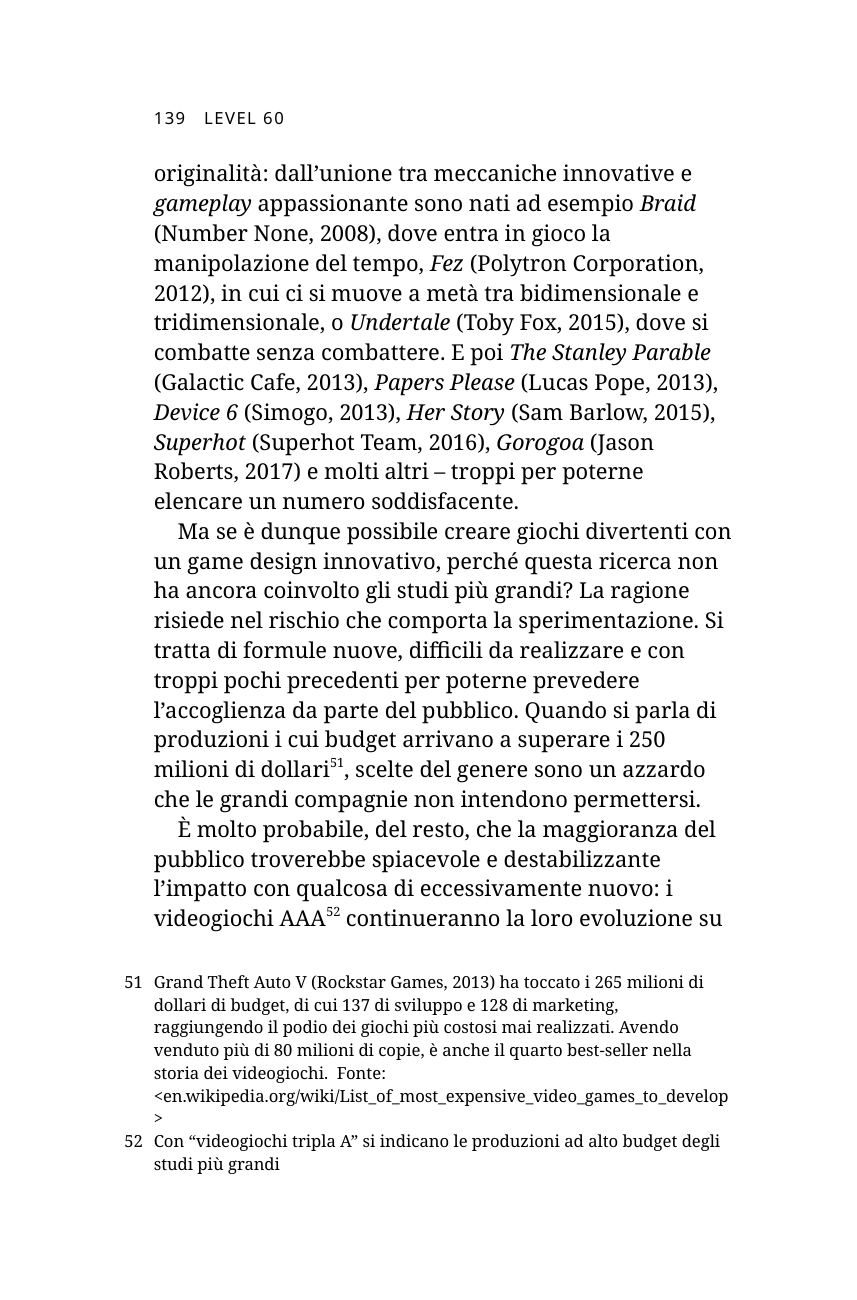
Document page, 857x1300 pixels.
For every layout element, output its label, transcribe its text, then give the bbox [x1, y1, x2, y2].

text Grand Theft Auto V (Rockstar Games, 2013) ha toccato i 265 milioni di dollari di budget, di cui 137 di sviluppo e 128 di marketing, raggiungendo il podio dei giochi più costosi mai realizzati. Avendo venduto più di 80 milioni di copie, è anche il quarto best-seller nella storia dei videogiochi. Fonte: <en.wikipedia.org/wiki/List_of_most_expensive_video_games_to_develop> [124, 971, 732, 1130]
text Con “videogiochi tripla A” si indicano le produzioni ad alto budget degli studi più grandi [124, 1130, 732, 1175]
text È molto probabile, del resto, che la maggioranza del pubblico troverebbe spiacevole e destabilizzante l’impatto con qualcosa di eccessivamente nuovo: i videogiochi AAA continueranno la loro evoluzione su [153, 814, 732, 933]
text originalità: dall’unione tra meccaniche innovative e gameplay appassionante sono nati ad esempio Braid (Number None, 2008), dove entra in gioco la manipolazione del tempo, Fez (Polytron Corporation, 2012), in cui ci si muove a metà tra bidimensionale e tridimensionale, o Undertale (Toby Fox, 2015), dove si combatte senza combattere. E poi The Stanley Parable (Galactic Cafe, 2013), Papers Please (Lucas Pope, 2013), Device 6 (Simogo, 2013), Her Story (Sam Barlow, 2015), Superhot (Superhot Team, 2016), Gorogoa (Jason Roberts, 2017) e molti altri – troppi per poterne elencare un numero soddisfacente. [153, 158, 732, 516]
text Ma se è dunque possibile creare giochi divertenti con un game design innovativo, perché questa ricerca non ha ancora coinvolto gli studi più grandi? La ragione risiede nel rischio che comporta la sperimentazione. Si tratta di formule nuove, difficili da realizzare e con troppi pochi precedenti per poterne prevedere l’accoglienza da parte del pubblico. Quando si parla di produzioni i cui budget arrivano a superare i 250 milioni di dollari, scelte del genere sono un azzardo che le grandi compagnie non intendono permettersi. [153, 516, 732, 814]
